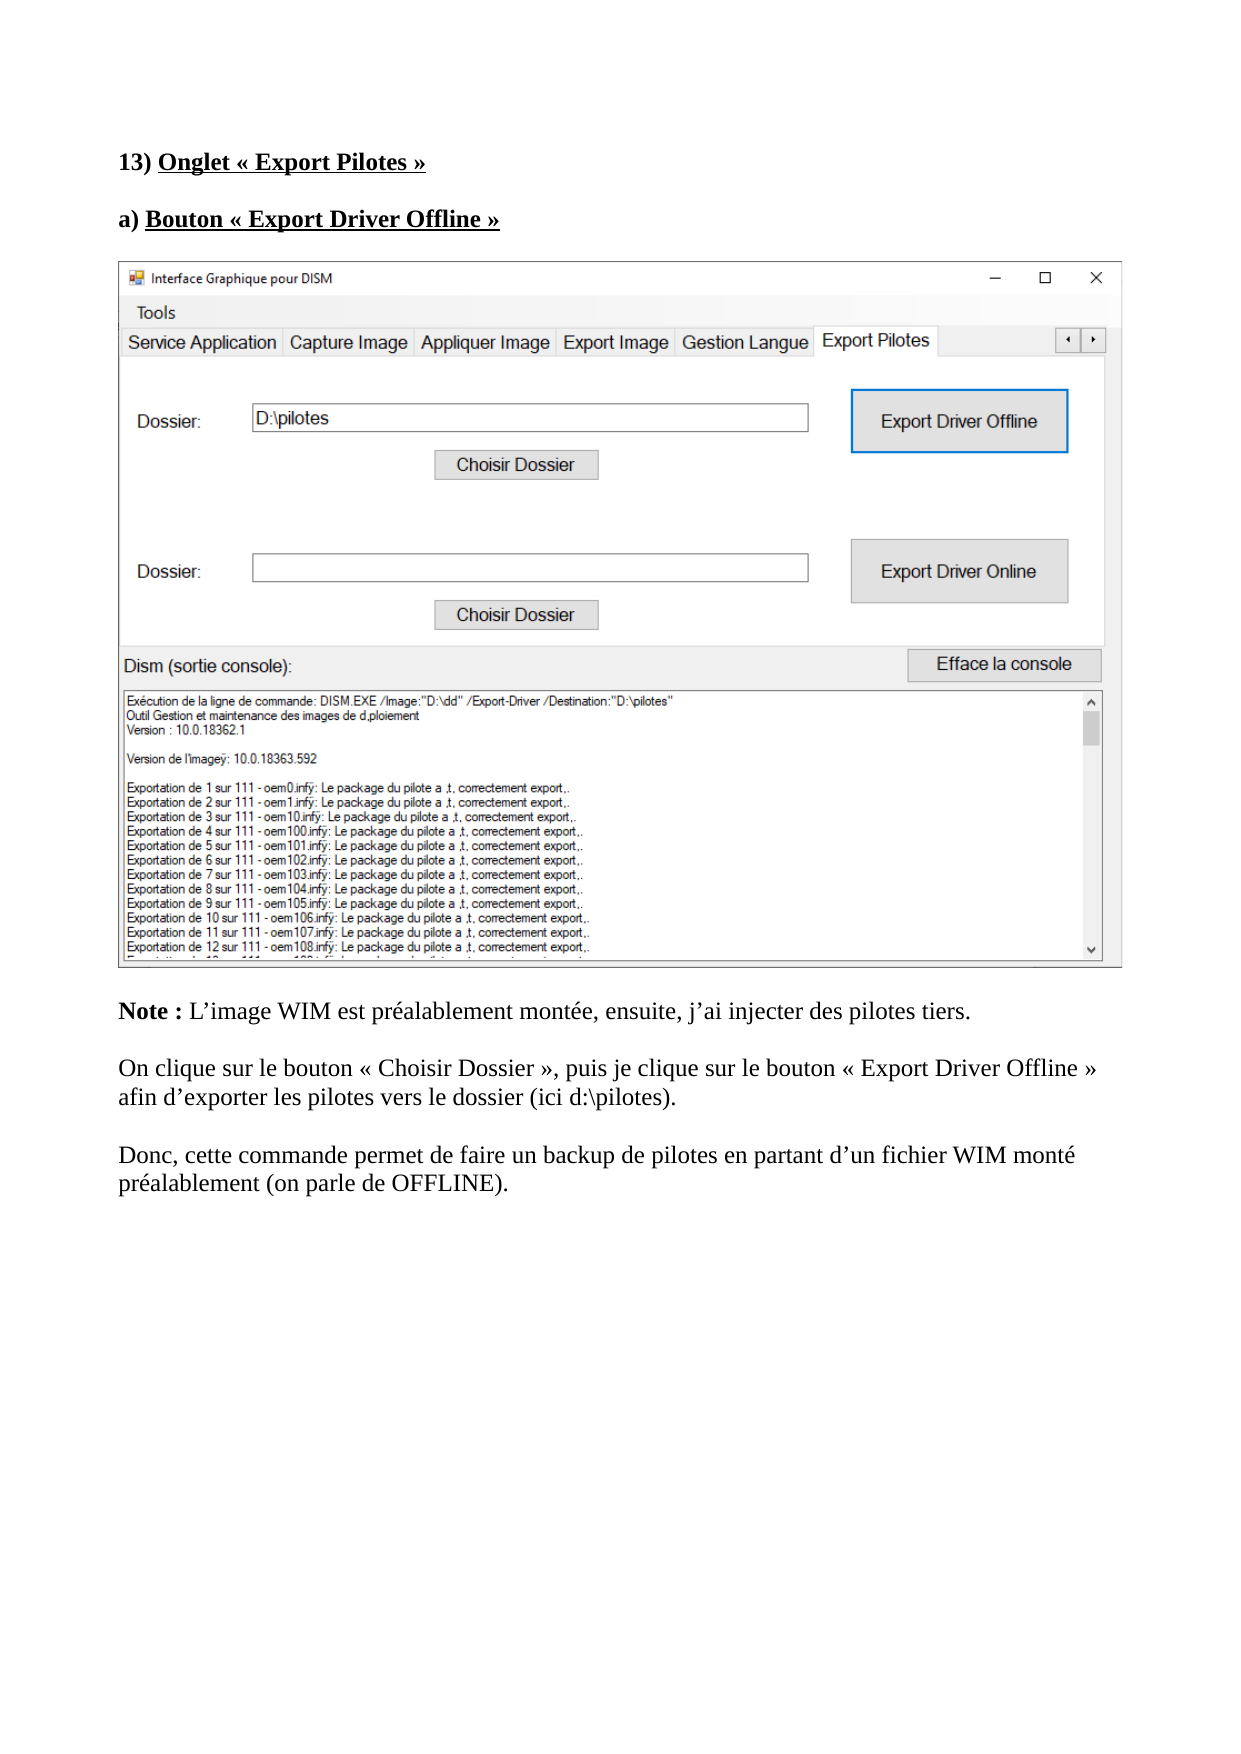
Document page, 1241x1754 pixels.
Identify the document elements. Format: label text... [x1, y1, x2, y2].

text Donc, cette commande permet de faire un backup de pilotes en partant d’un fichier WIM monté préalablement (on parle de OFFLINE). [118, 1140, 1122, 1197]
text Note : L’image WIM est préalablement montée, ensuite, j’ai injecter des pilotes tiers. [118, 996, 1122, 1025]
picture [118, 261, 1123, 968]
text 13) Onglet « Export Pilotes » [118, 147, 1122, 176]
text a) Bouton « Export Driver Offline » [118, 204, 1122, 233]
text On clique sur le bouton « Choisir Dossier », puis je clique sur le bouton « Export Driver Offline » afin d’exporter les pilotes vers le dossier (ici d:\pilotes). [118, 1053, 1122, 1111]
